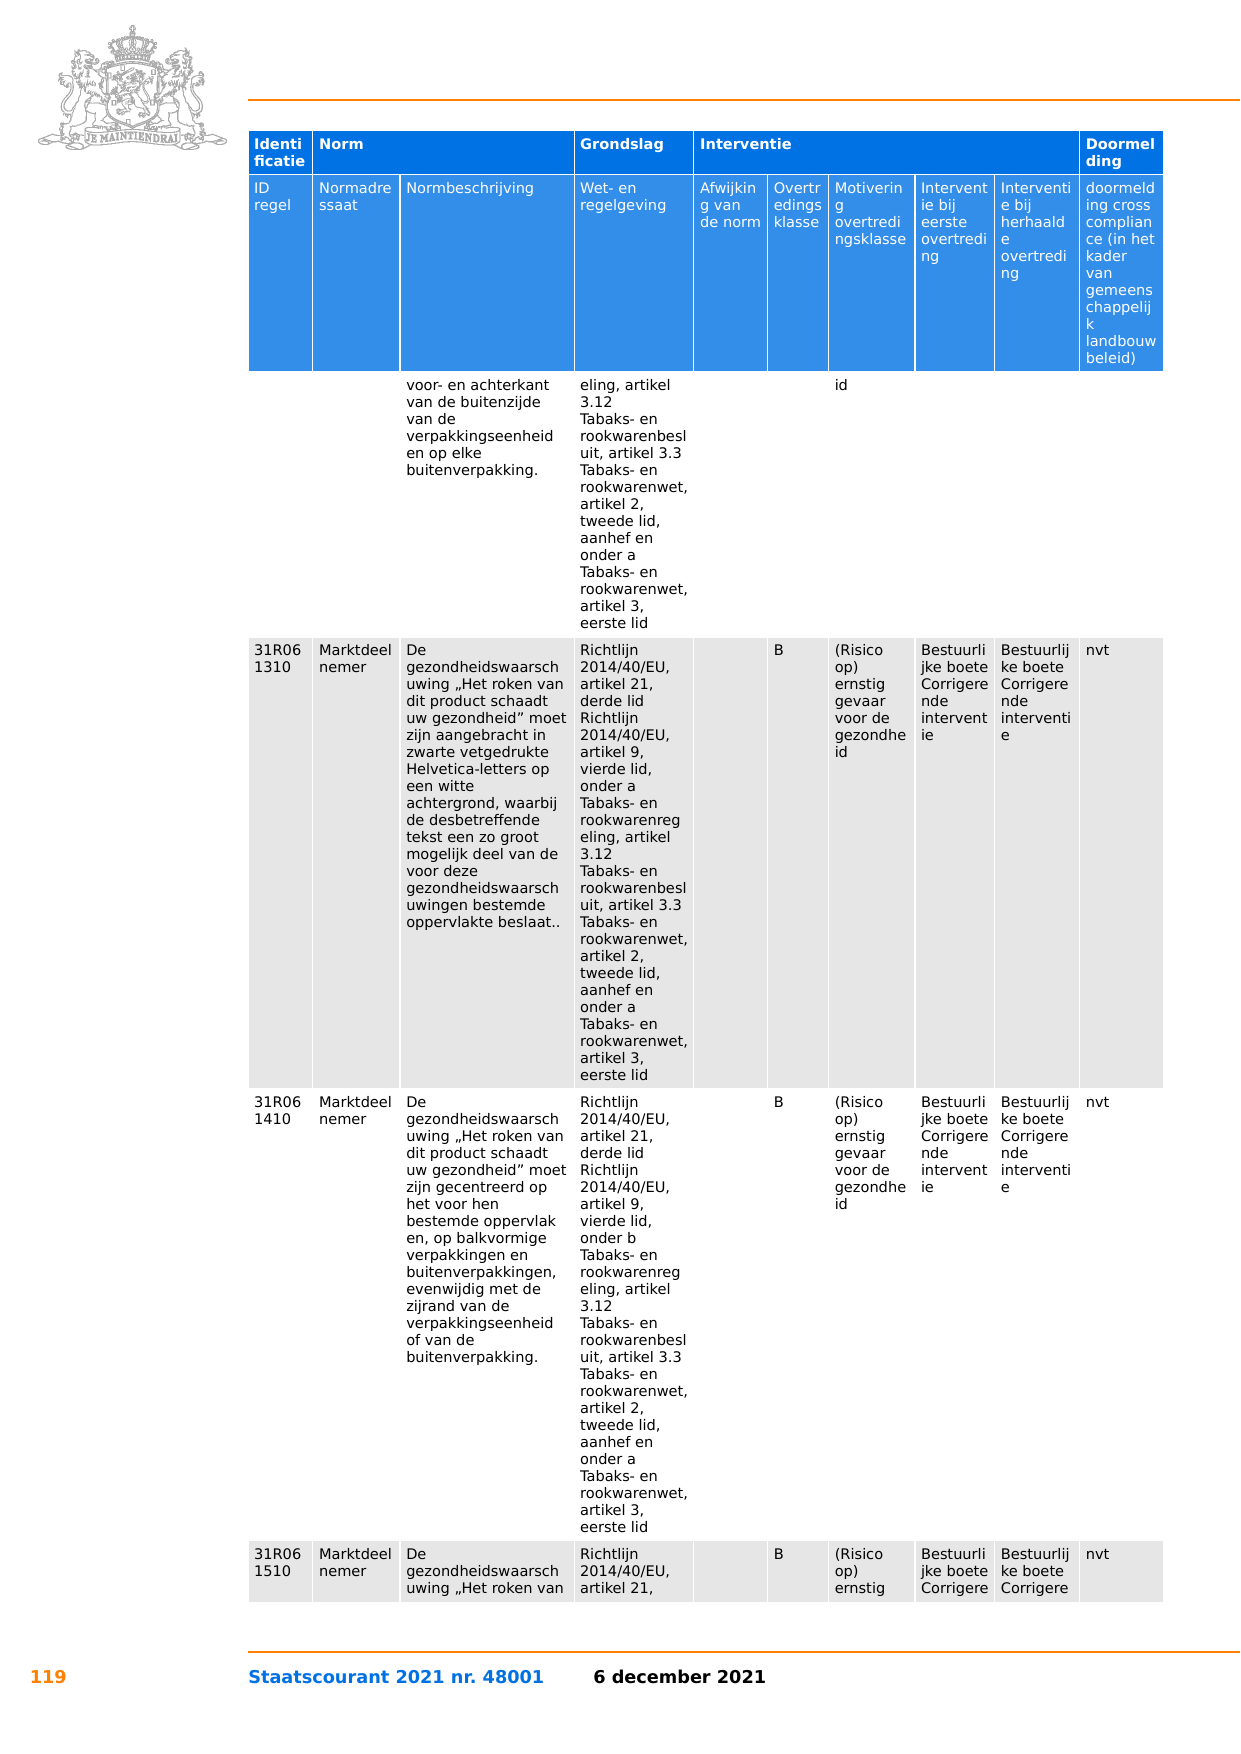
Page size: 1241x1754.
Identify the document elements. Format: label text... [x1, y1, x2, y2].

table_cell (Risico op) ernstig [829, 1541, 914, 1602]
table_cell B [768, 1541, 828, 1602]
table_cell [768, 373, 828, 637]
table_cell [694, 1541, 767, 1602]
table_cell Bestuurlijke boete Corrigerende interventie [995, 1090, 1079, 1540]
table_cell Marktdeelnemer [313, 638, 399, 1088]
table_cell Interventie bij herhaalde overtreding [995, 175, 1079, 371]
table_cell Marktdeelnemer [313, 1541, 399, 1602]
table_cell De gezondheidswaarschuwing „Het roken van dit product schaadt uw gezondheid” moet zijn aangebracht in zwarte vetgedrukte Helvetica-letters op een witte achtergrond, waarbij de desbetreffende tekst een zo groot mogelijk deel van de voor deze gezondheidswaarschuwingen bestemde oppervlakte beslaat.. [401, 638, 574, 1088]
table_cell Bestuurlijke boete Corrigere [995, 1541, 1079, 1602]
table_header Norm [313, 131, 574, 174]
table_cell nvt [1080, 638, 1163, 1088]
table_cell Marktdeelnemer [313, 1090, 399, 1540]
table_cell Afwijking van de norm [694, 175, 767, 371]
table_cell Wet- en regelgeving [575, 175, 693, 371]
table_cell [694, 638, 767, 1088]
table_cell 31R061310 [249, 638, 312, 1088]
table_cell De gezondheidswaarschuwing „Het roken van dit product schaadt uw gezondheid” moet zijn gecentreerd op het voor hen bestemde oppervlak en, op balkvormige verpakkingen en buitenverpakkingen, evenwijdig met de zijrand van de verpakkingseenheid of van de buitenverpakking. [401, 1090, 574, 1540]
table_cell 31R061410 [249, 1090, 312, 1540]
table_cell Richtlijn 2014/40/EU, artikel 21, derde lid Richtlijn 2014/40/EU, artikel 9, vierde lid, onder a Tabaks- en rookwarenregeling, artikel 3.12 Tabaks- en rookwarenbesluit, artikel 3.3 Tabaks- en rookwarenwet, artikel 2, tweede lid, aanhef en onder a Tabaks- en rookwarenwet, artikel 3, eerste lid [575, 638, 693, 1088]
table_cell Normadressaat [313, 175, 399, 371]
table_cell [1080, 373, 1163, 637]
table_cell Richtlijn 2014/40/EU, artikel 21, [575, 1541, 693, 1602]
table_header Doormelding [1080, 131, 1163, 174]
table_cell ID regel [249, 175, 312, 371]
table_cell Normbeschrijving [401, 175, 574, 371]
table_cell nvt [1080, 1090, 1163, 1540]
table_cell [313, 373, 399, 637]
table_cell eling, artikel 3.12 Tabaks- en rookwarenbesluit, artikel 3.3 Tabaks- en rookwarenwet, artikel 2, tweede lid, aanhef en onder a Tabaks- en rookwarenwet, artikel 3, eerste lid [575, 373, 693, 637]
table_header Grondslag [575, 131, 693, 174]
table_cell B [768, 638, 828, 1088]
table_header Interventie [694, 131, 1079, 174]
table_cell id [829, 373, 914, 637]
table_cell [694, 1090, 767, 1540]
table_cell Bestuurlijke boete Corrigerende interventie [916, 638, 994, 1088]
table_cell De gezondheidswaarschuwing „Het roken van [401, 1541, 574, 1602]
table_header Identificatie [249, 131, 312, 174]
table_cell doormelding cross compliance (in het kader van gemeenschappelijk landbouwbeleid) [1080, 175, 1163, 371]
table_cell voor- en achterkant van de buitenzijde van de verpakkingseenheid en op elke buitenverpakking. [401, 373, 574, 637]
table_cell Bestuurlijke boete Corrigere [916, 1541, 994, 1602]
table_cell nvt [1080, 1541, 1163, 1602]
table_cell [249, 373, 312, 637]
table_cell (Risico op) ernstig gevaar voor de gezondheid [829, 1090, 914, 1540]
table_cell B [768, 1090, 828, 1540]
table_cell Motivering overtredingsklasse [829, 175, 914, 371]
table_cell Richtlijn 2014/40/EU, artikel 21, derde lid Richtlijn 2014/40/EU, artikel 9, vierde lid, onder b Tabaks- en rookwarenregeling, artikel 3.12 Tabaks- en rookwarenbesluit, artikel 3.3 Tabaks- en rookwarenwet, artikel 2, tweede lid, aanhef en onder a Tabaks- en rookwarenwet, artikel 3, eerste lid [575, 1090, 693, 1540]
table_cell [916, 373, 994, 637]
table_cell Bestuurlijke boete Corrigerende interventie [995, 638, 1079, 1088]
table_cell 31R061510 [249, 1541, 312, 1602]
table_cell Overtredingsklasse [768, 175, 828, 371]
picture [38, 25, 227, 150]
table_cell Interventie bij eerste overtreding [916, 175, 994, 371]
table_cell (Risico op) ernstig gevaar voor de gezondheid [829, 638, 914, 1088]
table_cell [694, 373, 767, 637]
table_cell [995, 373, 1079, 637]
table_cell Bestuurlijke boete Corrigerende interventie [916, 1090, 994, 1540]
